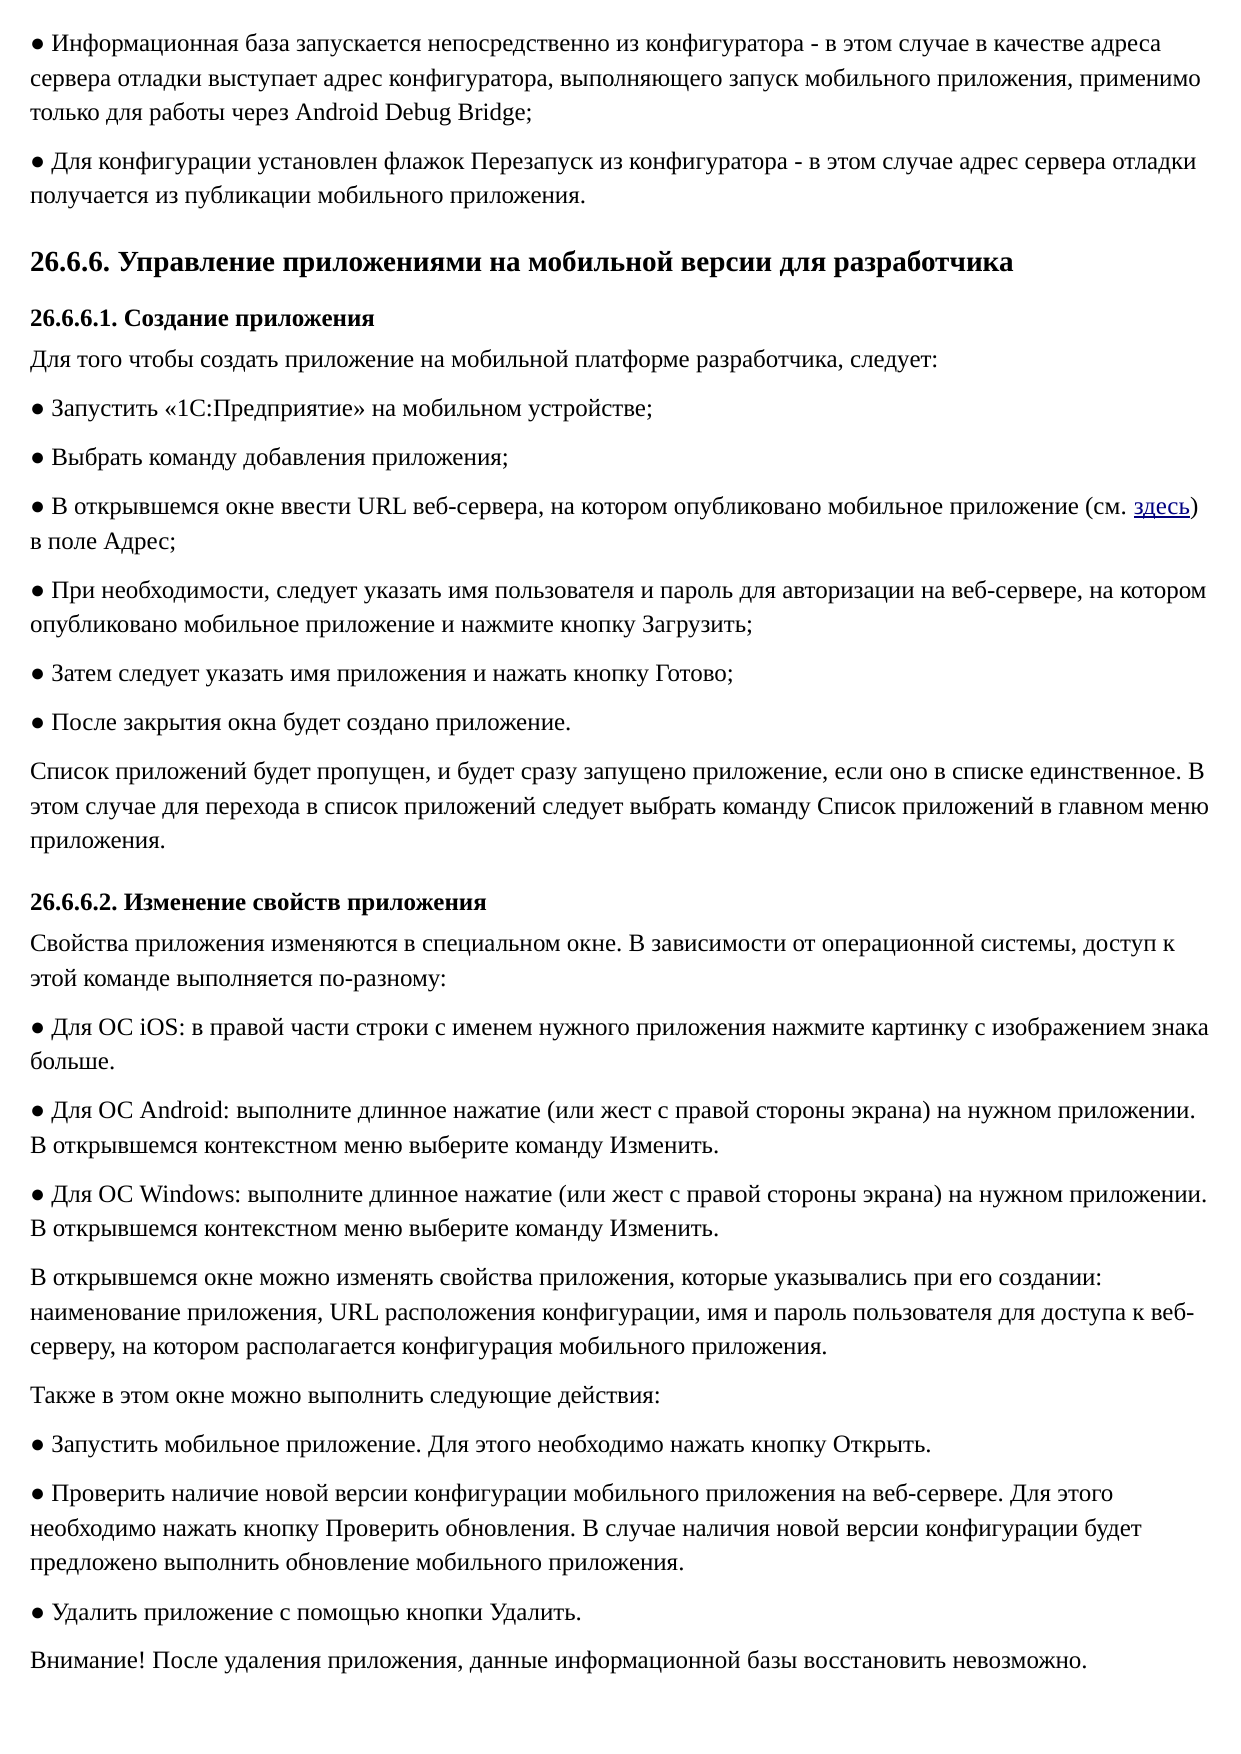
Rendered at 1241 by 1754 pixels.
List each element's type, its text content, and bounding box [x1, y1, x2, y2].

subtitle 26.6.6.1. Создание приложения [30, 303, 1211, 332]
text Список приложений будет пропущен, и будет сразу запущено приложение, если оно в списке единственное. В этом случае для перехода в список приложений следует выбрать команду Список приложений в главном меню приложения. [30, 756, 1211, 854]
text ● Удалить приложение с помощью кнопки Удалить. [30, 1597, 1211, 1625]
text ● Для ОС Android: выполните длинное нажатие (или жест с правой стороны экрана) на нужном приложении. В открывшемся контекстном меню выберите команду Изменить. [30, 1095, 1211, 1158]
text Внимание! После удаления приложения, данные информационной базы восстановить невозможно. [30, 1646, 1211, 1674]
subtitle 26.6.6.2. Изменение свойств приложения [30, 887, 1211, 916]
text ● Для конфигурации установлен флажок Перезапуск из конфигуратора ‑ в этом случае адрес сервера отладки получается из публикации мобильного приложения. [30, 146, 1211, 209]
text ● Для ОС iOS: в правой части строки с именем нужного приложения нажмите картинку с изображением знака больше. [30, 1012, 1211, 1075]
text ● После закрытия окна будет создано приложение. [30, 707, 1211, 736]
text ● В открывшемся окне ввести URL веб-сервера, на котором опубликовано мобильное приложение (см. здесь) в поле Адрес; [30, 491, 1211, 554]
subtitle 26.6.6. Управление приложениями на мобильной версии для разработчика [30, 244, 1211, 278]
text ● При необходимости, следует указать имя пользователя и пароль для авторизации на веб-сервере, на котором опубликовано мобильное приложение и нажмите кнопку Загрузить; [30, 575, 1211, 638]
text Также в этом окне можно выполнить следующие действия: [30, 1380, 1211, 1409]
text В открывшемся окне можно изменять свойства приложения, которые указывались при его создании: наименование приложения, URL расположения конфигурации, имя и пароль пользователя для доступа к веб-серверу, на котором располагается конфигурация мобильного приложения. [30, 1262, 1211, 1360]
text ● Затем следует указать имя приложения и нажать кнопку Готово; [30, 658, 1211, 687]
text ● Запустить мобильное приложение. Для этого необходимо нажать кнопку Открыть. [30, 1429, 1211, 1458]
text ● Выбрать команду добавления приложения; [30, 442, 1211, 471]
text ● Проверить наличие новой версии конфигурации мобильного приложения на веб-сервере. Для этого необходимо нажать кнопку Проверить обновления. В случае наличия новой версии конфигурации будет предложено выполнить обновление мобильного приложения. [30, 1478, 1211, 1576]
text ● Запустить «1С:Предприятие» на мобильном устройстве; [30, 393, 1211, 422]
text ● Информационная база запускается непосредственно из конфигуратора ‑ в этом случае в качестве адреса сервера отладки выступает адрес конфигуратора, выполняющего запуск мобильного приложения, применимо только для работы через Android Debug Bridge; [30, 28, 1211, 126]
text Для того чтобы создать приложение на мобильной платформе разработчика, следует: [30, 344, 1211, 373]
text Свойства приложения изменяются в специальном окне. В зависимости от операционной системы, доступ к этой команде выполняется по-разному: [30, 928, 1211, 991]
text ● Для ОС Windows: выполните длинное нажатие (или жест с правой стороны экрана) на нужном приложении. В открывшемся контекстном меню выберите команду Изменить. [30, 1179, 1211, 1242]
